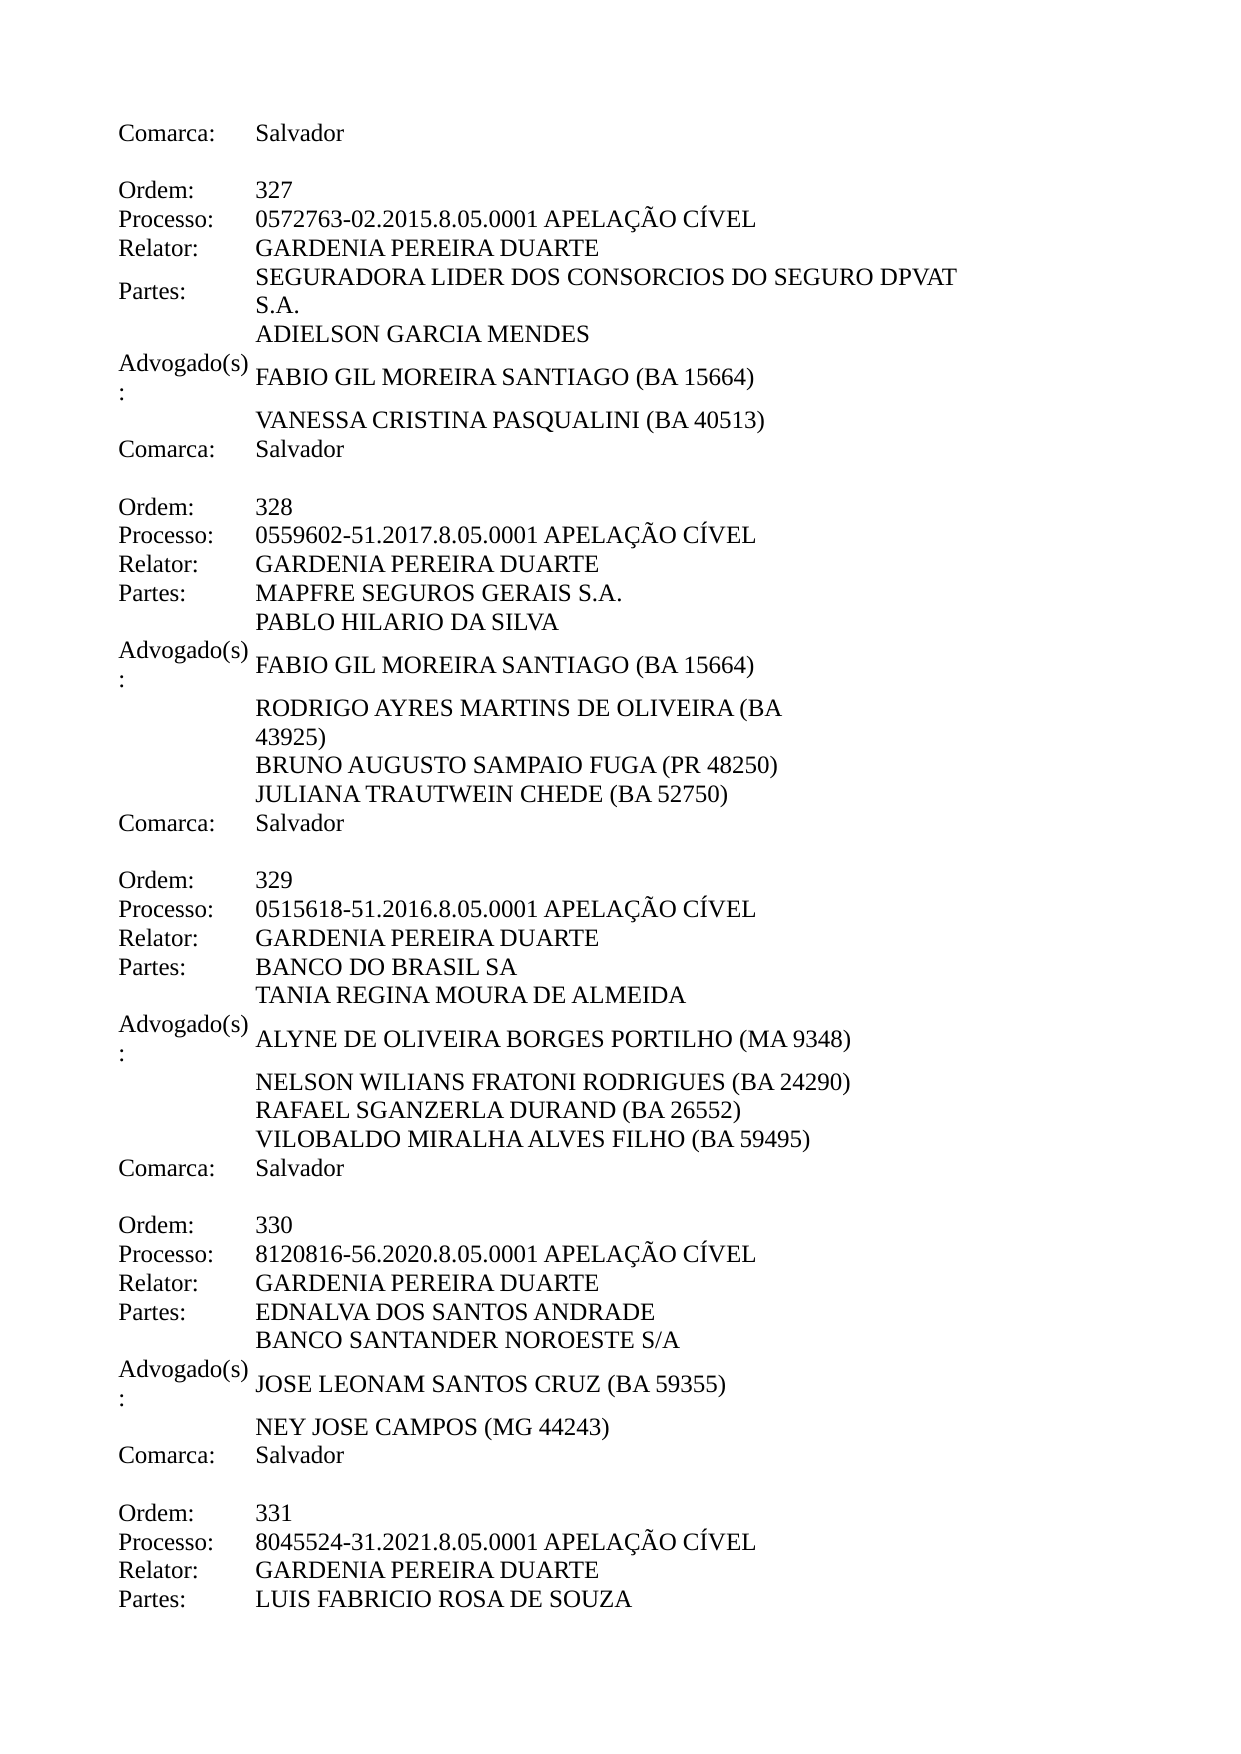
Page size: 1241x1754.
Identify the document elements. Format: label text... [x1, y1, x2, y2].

table_cell VILOBALDO MIRALHA ALVES FILHO (BA 59495) [255, 1124, 852, 1153]
table_header 327 [255, 176, 1007, 204]
table_header 331 [255, 1498, 871, 1527]
table_cell VANESSA CRISTINA PASQUALINI (BA 40513) [255, 406, 1007, 434]
table_cell Processo: [118, 1527, 255, 1556]
table_cell Relator: [118, 1556, 255, 1584]
table_cell BANCO DO BRASIL SA [255, 952, 852, 981]
table_cell NELSON WILIANS FRATONI RODRIGUES (BA 24290) [255, 1067, 852, 1096]
table_cell [118, 1067, 255, 1096]
table_cell Processo: [118, 1239, 255, 1268]
table_cell Salvador [255, 1441, 758, 1469]
table_cell [118, 693, 255, 751]
table_cell [118, 1124, 255, 1153]
table_cell Relator: [118, 233, 255, 262]
table_cell PABLO HILARIO DA SILVA [255, 607, 856, 636]
table_header Ordem: [118, 176, 255, 204]
table_cell FABIO GIL MOREIRA SANTIAGO (BA 15664) [255, 636, 856, 693]
table_header Ordem: [118, 1211, 255, 1239]
table_cell [118, 1096, 255, 1124]
table_cell EDNALVA DOS SANTOS ANDRADE [255, 1297, 758, 1326]
table_cell [118, 406, 255, 434]
table_cell GARDENIA PEREIRA DUARTE [255, 233, 1007, 262]
table_cell Relator: [118, 923, 255, 952]
table_cell GARDENIA PEREIRA DUARTE [255, 923, 852, 952]
table_cell ALYNE DE OLIVEIRA BORGES PORTILHO (MA 9348) [255, 1009, 852, 1067]
table_cell Comarca: [118, 808, 255, 837]
table_cell [118, 981, 255, 1009]
table_cell NEY JOSE CAMPOS (MG 44243) [255, 1412, 758, 1441]
table_cell [118, 319, 255, 348]
table_header Ordem: [118, 866, 255, 894]
table_cell JOSE LEONAM SANTOS CRUZ (BA 59355) [255, 1354, 758, 1412]
table_cell JULIANA TRAUTWEIN CHEDE (BA 52750) [255, 779, 856, 808]
table_cell GARDENIA PEREIRA DUARTE [255, 1268, 758, 1297]
table_cell [118, 751, 255, 779]
table_cell [118, 1412, 255, 1441]
table_cell Partes: [118, 1584, 255, 1613]
table_cell TANIA REGINA MOURA DE ALMEIDA [255, 981, 852, 1009]
table_cell Partes: [118, 262, 255, 319]
table_header Ordem: [118, 1498, 255, 1527]
table_cell Partes: [118, 578, 255, 607]
table_cell 0515618-51.2016.8.05.0001 APELAÇÃO CÍVEL [255, 894, 852, 923]
table_cell Salvador [255, 808, 856, 837]
table_cell Salvador [255, 434, 1007, 463]
table_cell Advogado(s): [118, 348, 255, 406]
table_cell 8045524-31.2021.8.05.0001 APELAÇÃO CÍVEL [255, 1527, 871, 1556]
table_cell BANCO SANTANDER NOROESTE S/A [255, 1326, 758, 1354]
table_cell LUIS FABRICIO ROSA DE SOUZA [255, 1584, 871, 1613]
table_cell [118, 607, 255, 636]
table_cell Comarca: [118, 1153, 255, 1182]
table_cell SEGURADORA LIDER DOS CONSORCIOS DO SEGURO DPVAT S.A. [255, 262, 1007, 319]
table_header 329 [255, 866, 852, 894]
table_cell Processo: [118, 204, 255, 233]
table_cell ADIELSON GARCIA MENDES [255, 319, 1007, 348]
table_cell MAPFRE SEGUROS GERAIS S.A. [255, 578, 856, 607]
table_cell 0572763-02.2015.8.05.0001 APELAÇÃO CÍVEL [255, 204, 1007, 233]
table_cell Comarca: [118, 434, 255, 463]
table_cell Advogado(s): [118, 1354, 255, 1412]
table_cell Processo: [118, 894, 255, 923]
table_cell Comarca: [118, 118, 255, 147]
table_cell GARDENIA PEREIRA DUARTE [255, 1556, 871, 1584]
table_cell GARDENIA PEREIRA DUARTE [255, 549, 856, 578]
table_cell Comarca: [118, 1441, 255, 1469]
table_cell Processo: [118, 521, 255, 549]
table_cell Advogado(s): [118, 636, 255, 693]
table_cell 8120816-56.2020.8.05.0001 APELAÇÃO CÍVEL [255, 1239, 758, 1268]
table_cell 0559602-51.2017.8.05.0001 APELAÇÃO CÍVEL [255, 521, 856, 549]
table_cell RAFAEL SGANZERLA DURAND (BA 26552) [255, 1096, 852, 1124]
table_cell [118, 1326, 255, 1354]
table_cell [118, 779, 255, 808]
table_cell Relator: [118, 549, 255, 578]
table_header 330 [255, 1211, 758, 1239]
table_cell BRUNO AUGUSTO SAMPAIO FUGA (PR 48250) [255, 751, 856, 779]
table_cell RODRIGO AYRES MARTINS DE OLIVEIRA (BA 43925) [255, 693, 856, 751]
table_cell Salvador [255, 118, 1007, 147]
table_cell Advogado(s): [118, 1009, 255, 1067]
table_header Ordem: [118, 492, 255, 521]
table_cell Relator: [118, 1268, 255, 1297]
table_header 328 [255, 492, 856, 521]
table_cell FABIO GIL MOREIRA SANTIAGO (BA 15664) [255, 348, 1007, 406]
table_cell Partes: [118, 952, 255, 981]
table_cell Salvador [255, 1153, 852, 1182]
table_cell Partes: [118, 1297, 255, 1326]
